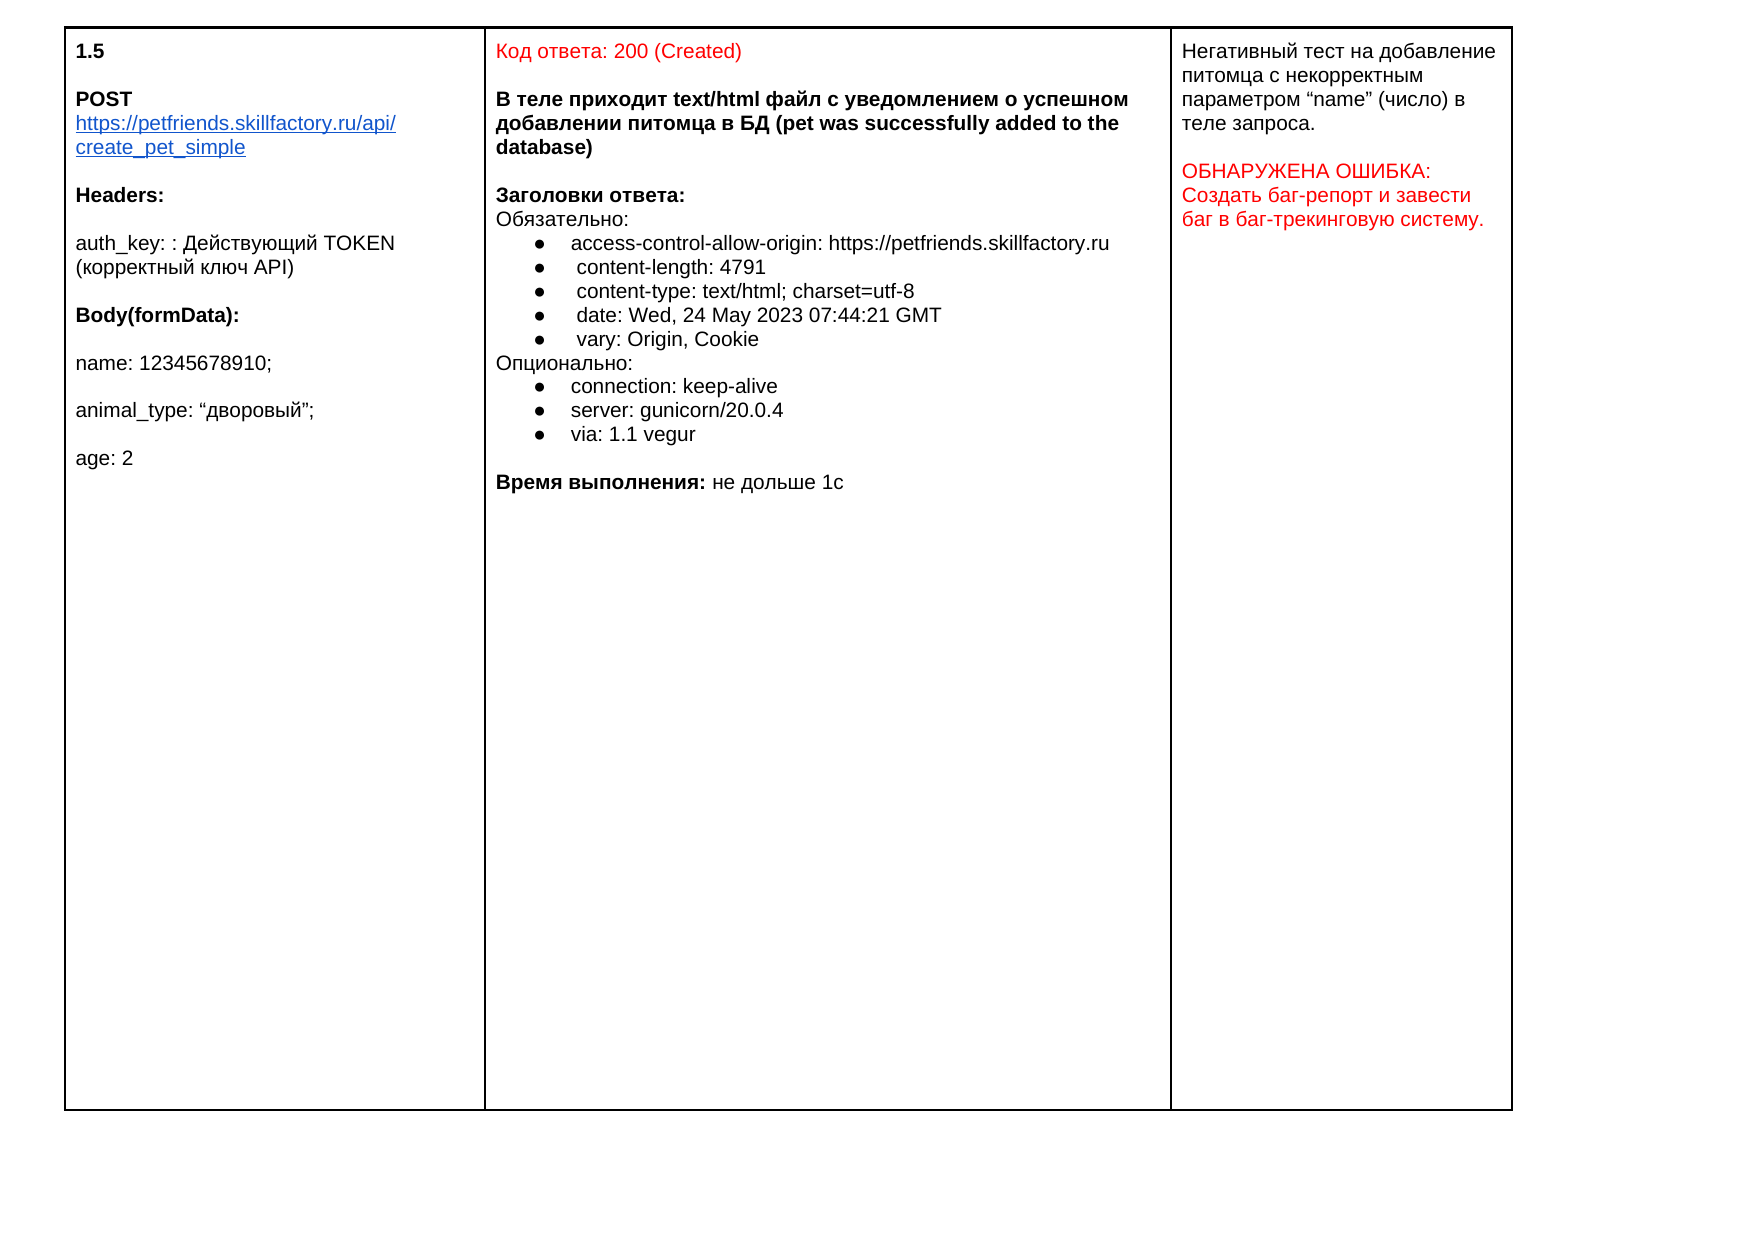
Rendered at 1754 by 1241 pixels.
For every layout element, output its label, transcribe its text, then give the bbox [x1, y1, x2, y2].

table_cell Негативный тест на добавление питомца с некорректным параметром “name” (число) в теле запроса. ОБНАРУЖЕНА ОШИБКА: Создать баг-репорт и завести баг в баг-трекинговую систему. [1172, 29, 1511, 1109]
table_cell 1.5 POST https://petfriends.skillfactory.ru/api/create_pet_simple Headers: auth_key: : Действующий TOKEN (корректный ключ API) Body(formData): name: 12345678910; animal_type: “дворовый”; age: 2 [66, 29, 484, 1109]
table_cell Код ответа: 200 (Created) В теле приходит text/html файл с уведомлением о успешном добавлении питомца в БД (pet was successfully added to the database) Заголовки ответа: Обязательно: access-control-allow-origin: https://petfriends.skillfactory.ru content-length: 4791 content-type: text/html; charset=utf-8 date: Wed, 24 May 2023 07:44:21 GMT vary: Origin, Cookie Опционально: connection: keep-alive server: gunicorn/20.0.4 via: 1.1 vegur Время выполнения: не дольше 1с [486, 29, 1170, 1109]
